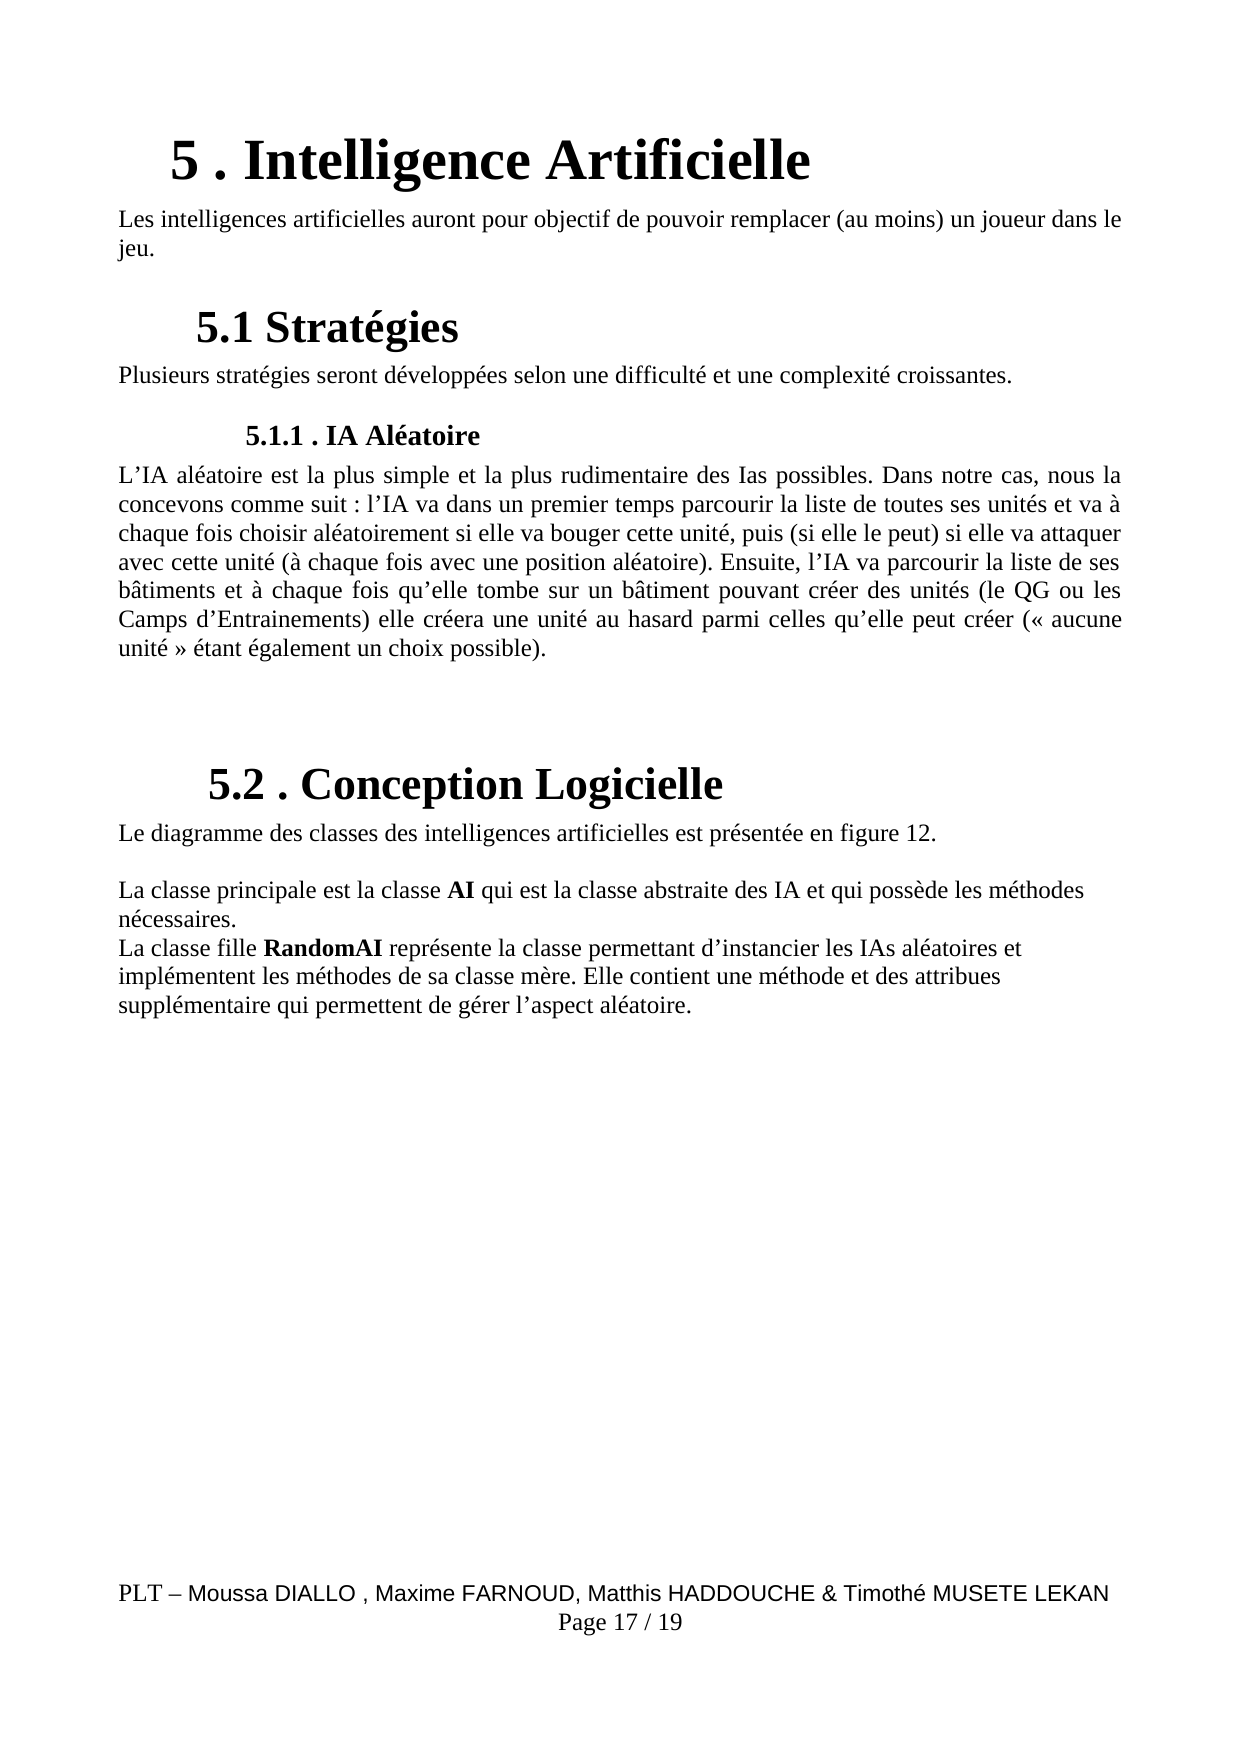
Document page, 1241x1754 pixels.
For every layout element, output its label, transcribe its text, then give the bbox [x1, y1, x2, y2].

subtitle 5.1 Stratégies [155, 299, 1122, 352]
text Plusieurs stratégies seront développées selon une difficulté et une complexité croissantes. [118, 361, 1122, 389]
text La classe principale est la classe AI qui est la classe abstraite des IA et qui possède les méthodes nécessaires. [118, 875, 1122, 933]
subtitle IA Aléatoire [238, 418, 1122, 452]
subtitle Conception Logicielle [197, 757, 1122, 809]
text Le diagramme des classes des intelligences artificielles est présentée en figure 12. [118, 818, 1122, 846]
text Les intelligences artificielles auront pour objectif de pouvoir remplacer (au moins) un joueur dans le jeu. [118, 204, 1122, 262]
text La classe fille RandomAI représente la classe permettant d’instancier les IAs aléatoires et implémentent les méthodes de sa classe mère. Elle contient une méthode et des attribues supplémentaire qui permettent de gérer l’aspect aléatoire. [118, 933, 1122, 1019]
subtitle Intelligence Artificielle [155, 125, 1122, 192]
text L’IA aléatoire est la plus simple et la plus rudimentaire des Ias possibles. Dans notre cas, nous la concevons comme suit : l’IA va dans un premier temps parcourir la liste de toutes ses unités et va à chaque fois choisir aléatoirement si elle va bouger cette unité, puis (si elle le peut) si elle va attaquer avec cette unité (à chaque fois avec une position aléatoire). Ensuite, l’IA va parcourir la liste de ses bâtiments et à chaque fois qu’elle tombe sur un bâtiment pouvant créer des unités (le QG ou les Camps d’Entrainements) elle créera une unité au hasard parmi celles qu’elle peut créer (« aucune unité » étant également un choix possible). [118, 460, 1122, 662]
